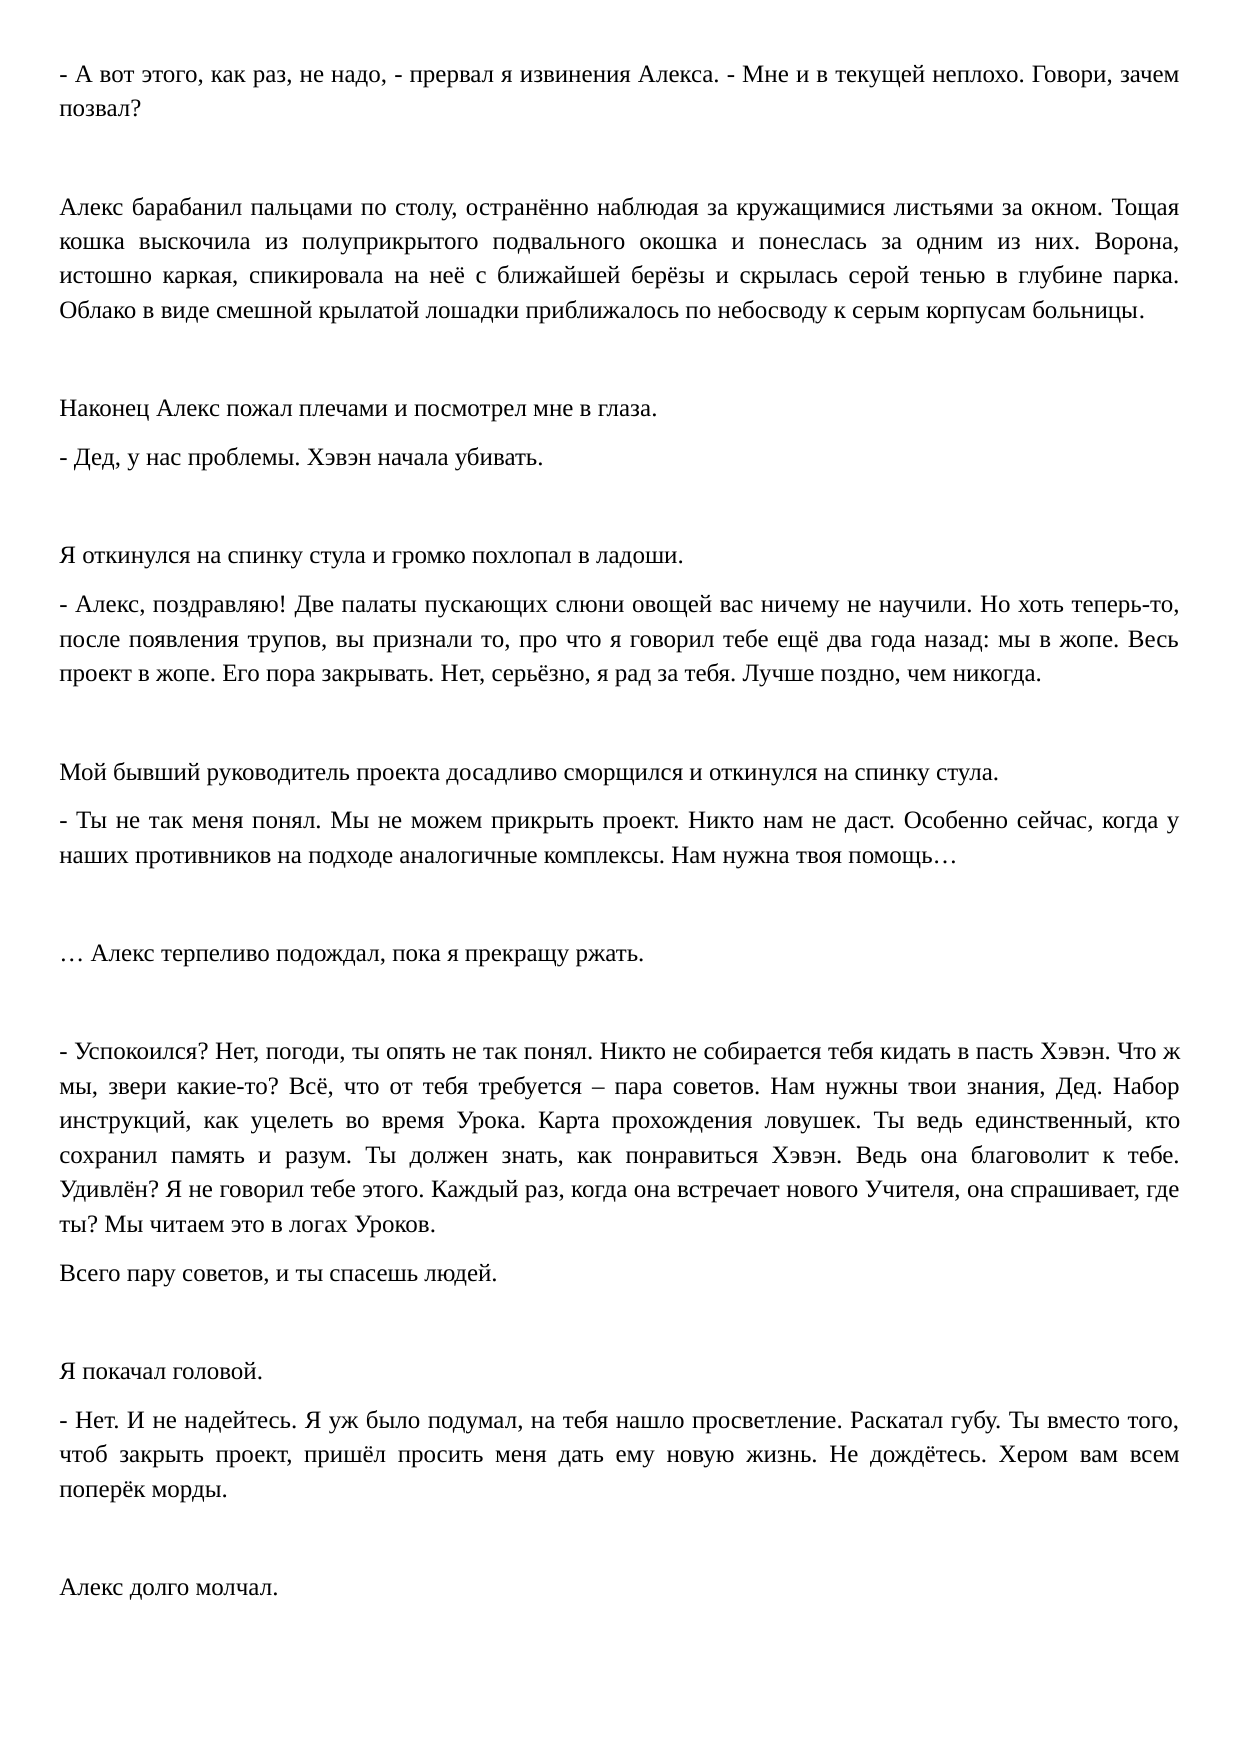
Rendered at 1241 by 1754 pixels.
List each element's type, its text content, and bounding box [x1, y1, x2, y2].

text - Успокоился? Нет, погоди, ты опять не так понял. Никто не собирается тебя кидать в пасть Хэвэн. Что ж мы, звери какие-то? Всё, что от тебя требуется – пара советов. Нам нужны твои знания, Дед. Набор инструкций, как уцелеть во время Урока. Карта прохождения ловушек. Ты ведь единственный, кто сохранил память и разум. Ты должен знать, как понравиться Хэвэн. Ведь она благоволит к тебе. Удивлён? Я не говорил тебе этого. Каждый раз, когда она встречает нового Учителя, она спрашивает, где ты? Мы читаем это в логах Уроков. [59, 1036, 1181, 1237]
text - Ты не так меня понял. Мы не можем прикрыть проект. Никто нам не даст. Особенно сейчас, когда у наших противников на подходе аналогичные комплексы. Нам нужна твоя помощь… [59, 806, 1181, 869]
text Я откинулся на спинку стула и громко похлопал в ладоши. [59, 540, 1181, 569]
text … Алекс терпеливо подождал, пока я прекращу ржать. [59, 938, 1181, 967]
text - Дед, у нас проблемы. Хэвэн начала убивать. [59, 442, 1181, 471]
text - Нет. И не надейтесь. Я уж было подумал, на тебя нашло просветление. Раскатал губу. Ты вместо того, чтоб закрыть проект, пришёл просить меня дать ему новую жизнь. Не дождётесь. Хером вам всем поперёк морды. [59, 1405, 1181, 1503]
text Алекс барабанил пальцами по столу, остранённо наблюдая за кружащимися листьями за окном. Тощая кошка выскочила из полуприкрытого подвального окошка и понеслась за одним из них. Ворона, истошно каркая, спикировала на неё с ближайшей берёзы и скрылась серой тенью в глубине парка. Облако в виде смешной крылатой лошадки приближалось по небосводу к серым корпусам больницы. [59, 192, 1181, 324]
text Всего пару советов, и ты спасешь людей. [59, 1258, 1181, 1287]
text - Алекс, поздравляю! Две палаты пускающих слюни овощей вас ничему не научили. Но хоть теперь-то, после появления трупов, вы признали то, про что я говорил тебе ещё два года назад: мы в жопе. Весь проект в жопе. Его пора закрывать. Нет, серьёзно, я рад за тебя. Лучше поздно, чем никогда. [59, 589, 1181, 687]
text Я покачал головой. [59, 1356, 1181, 1385]
text Алекс долго молчал. [59, 1572, 1181, 1601]
text Мой бывший руководитель проекта досадливо сморщился и откинулся на спинку стула. [59, 757, 1181, 785]
text Наконец Алекс пожал плечами и посмотрел мне в глаза. [59, 393, 1181, 422]
text - А вот этого, как раз, не надо, - прервал я извинения Алекса. - Мне и в текущей неплохо. Говори, зачем позвал? [59, 59, 1181, 122]
